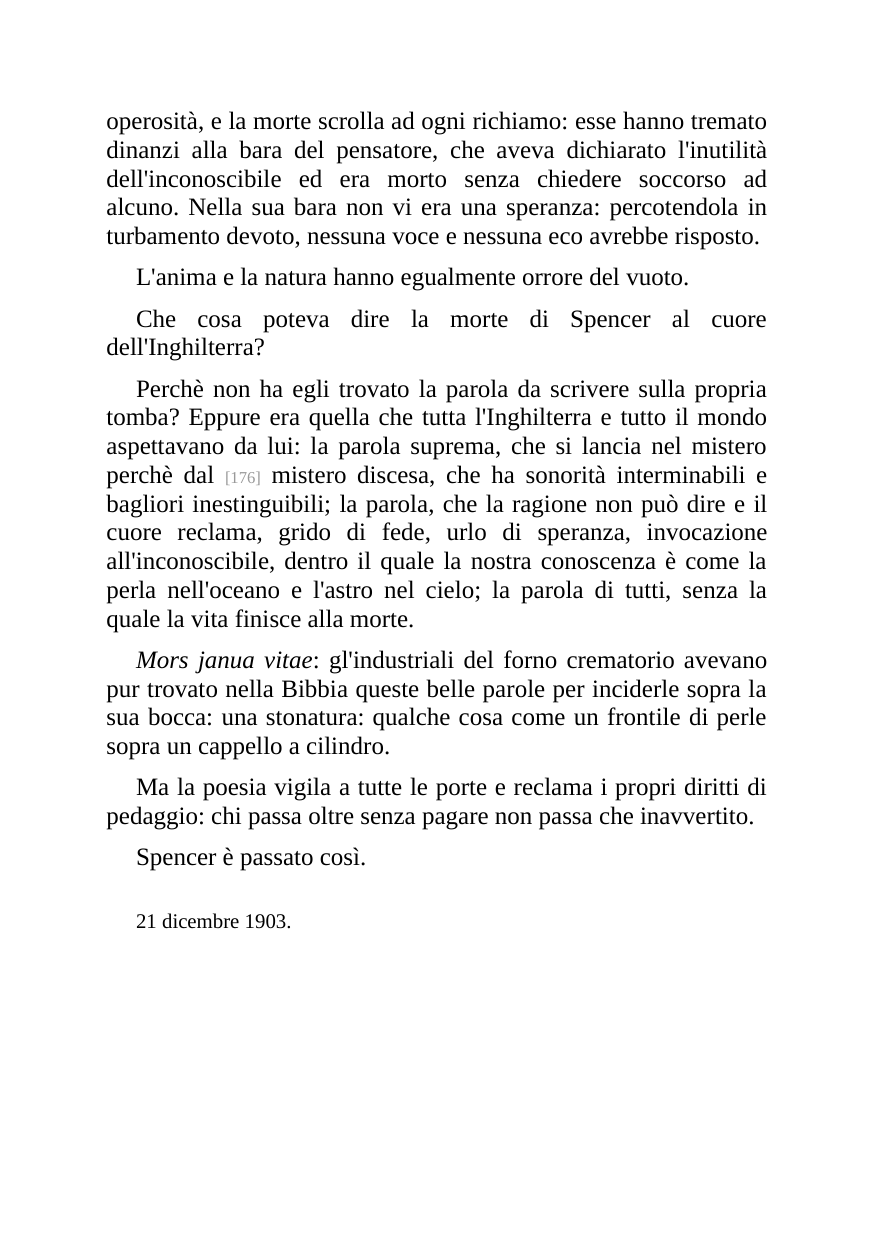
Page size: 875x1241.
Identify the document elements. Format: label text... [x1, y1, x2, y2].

text Ma la poesia vigila a tutte le porte e reclama i propri diritti di pedaggio: chi passa oltre senza pagare non passa che inavvertito. [106, 772, 768, 830]
text 21 dicembre 1903. [106, 909, 768, 933]
text Perchè non ha egli trovato la parola da scrivere sulla propria tomba? Eppure era quella che tutta l'Inghilterra e tutto il mondo aspettavano da lui: la parola suprema, che si lancia nel mistero perchè dal [176] mistero discesa, che ha sonorità interminabili e bagliori inestinguibili; la parola, che la ragione non può dire e il cuore reclama, grido di fede, urlo di speranza, invocazione all'inconoscibile, dentro il quale la nostra conoscenza è come la perla nell'oceano e l'astro nel cielo; la parola di tutti, senza la quale la vita finisce alla morte. [106, 374, 768, 632]
text Che cosa poteva dire la morte di Spencer al cuore dell'Inghilterra? [106, 304, 768, 361]
text operosità, e la morte scrolla ad ogni richiamo: esse hanno tremato dinanzi alla bara del pensatore, che aveva dichiarato l'inutilità dell'inconoscibile ed era morto senza chiedere soccorso ad alcuno. Nella sua bara non vi era una speranza: percotendola in turbamento devoto, nessuna voce e nessuna eco avrebbe risposto. [106, 106, 768, 250]
text L'anima e la natura hanno egualmente orrore del vuoto. [106, 262, 768, 291]
text Spencer è passato così. [106, 842, 768, 871]
text Mors janua vitae: gl'industriali del forno crematorio avevano pur trovato nella Bibbia queste belle parole per inciderle sopra la sua bocca: una stonatura: qualche cosa come un frontile di perle sopra un cappello a cilindro. [106, 645, 768, 760]
